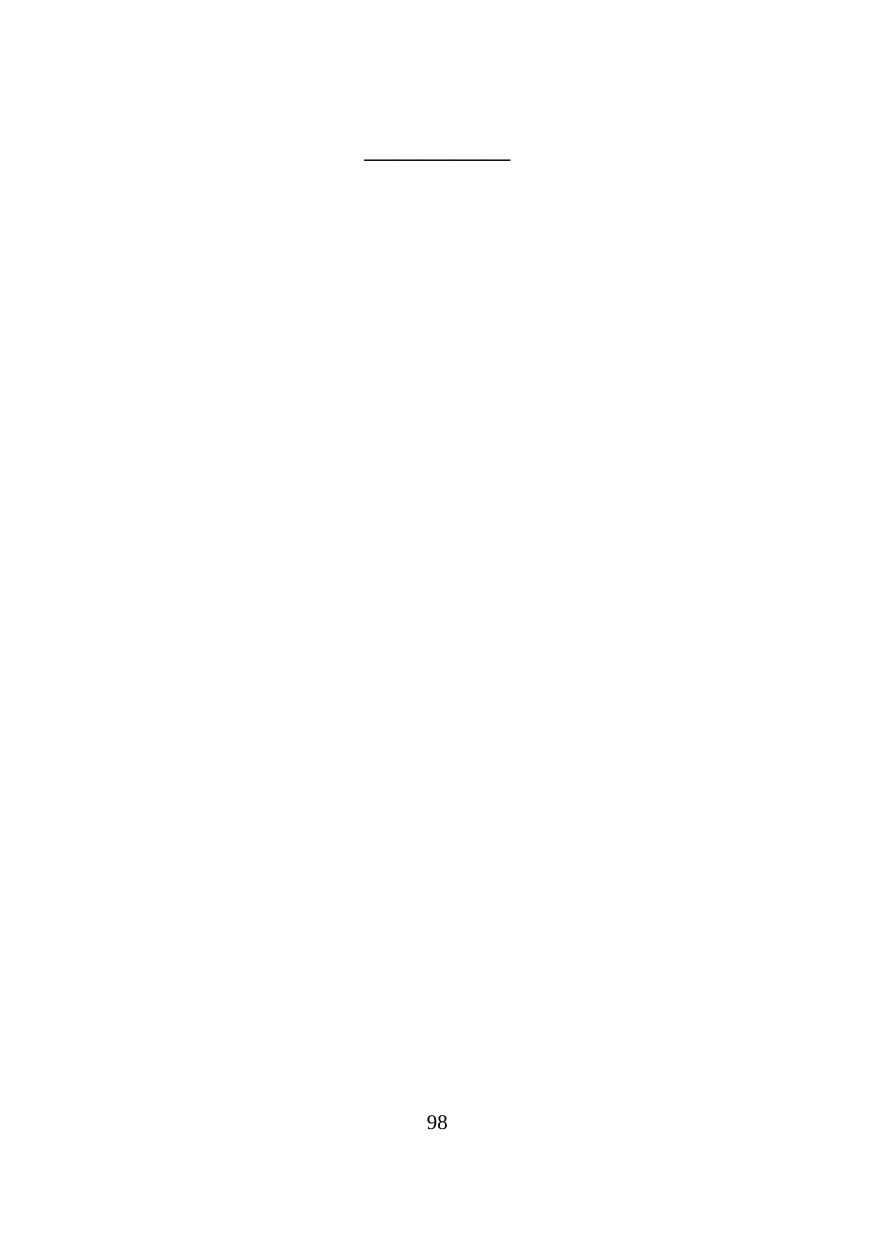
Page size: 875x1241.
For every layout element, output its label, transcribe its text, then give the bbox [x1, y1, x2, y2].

subtitle ――――― [106, 140, 768, 173]
